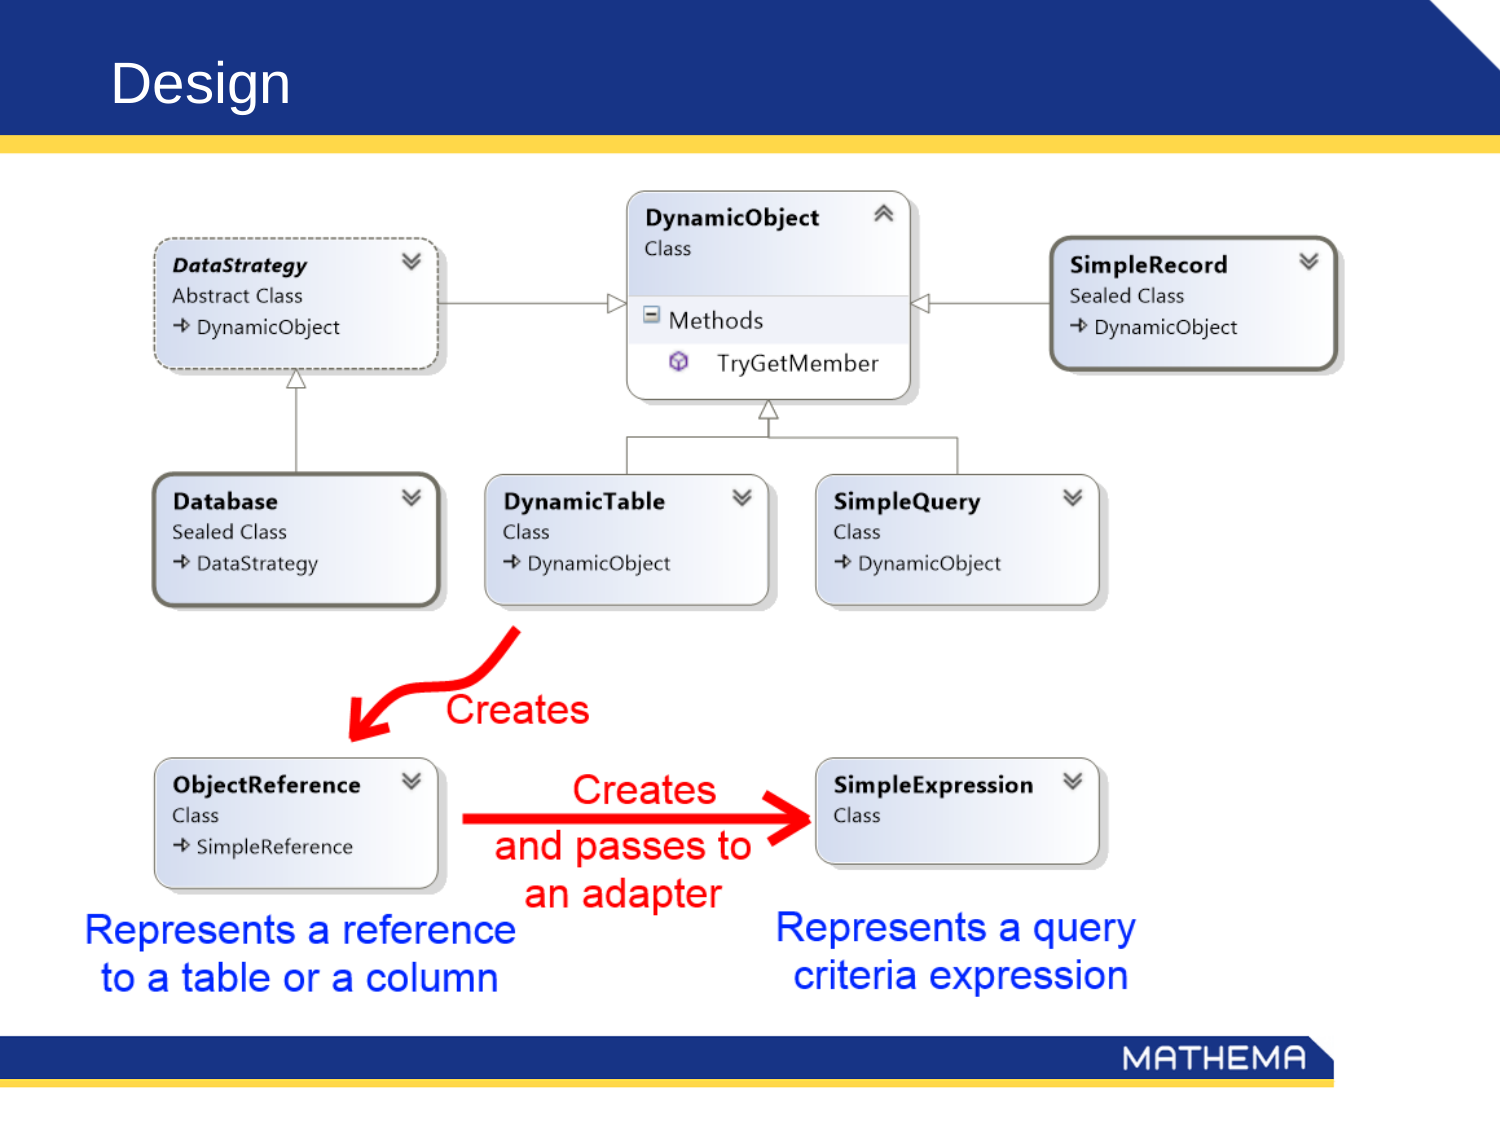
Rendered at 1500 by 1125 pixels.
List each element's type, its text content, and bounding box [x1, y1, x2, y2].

title Design [75, 0, 1426, 174]
picture [0, 0, 1500, 1125]
